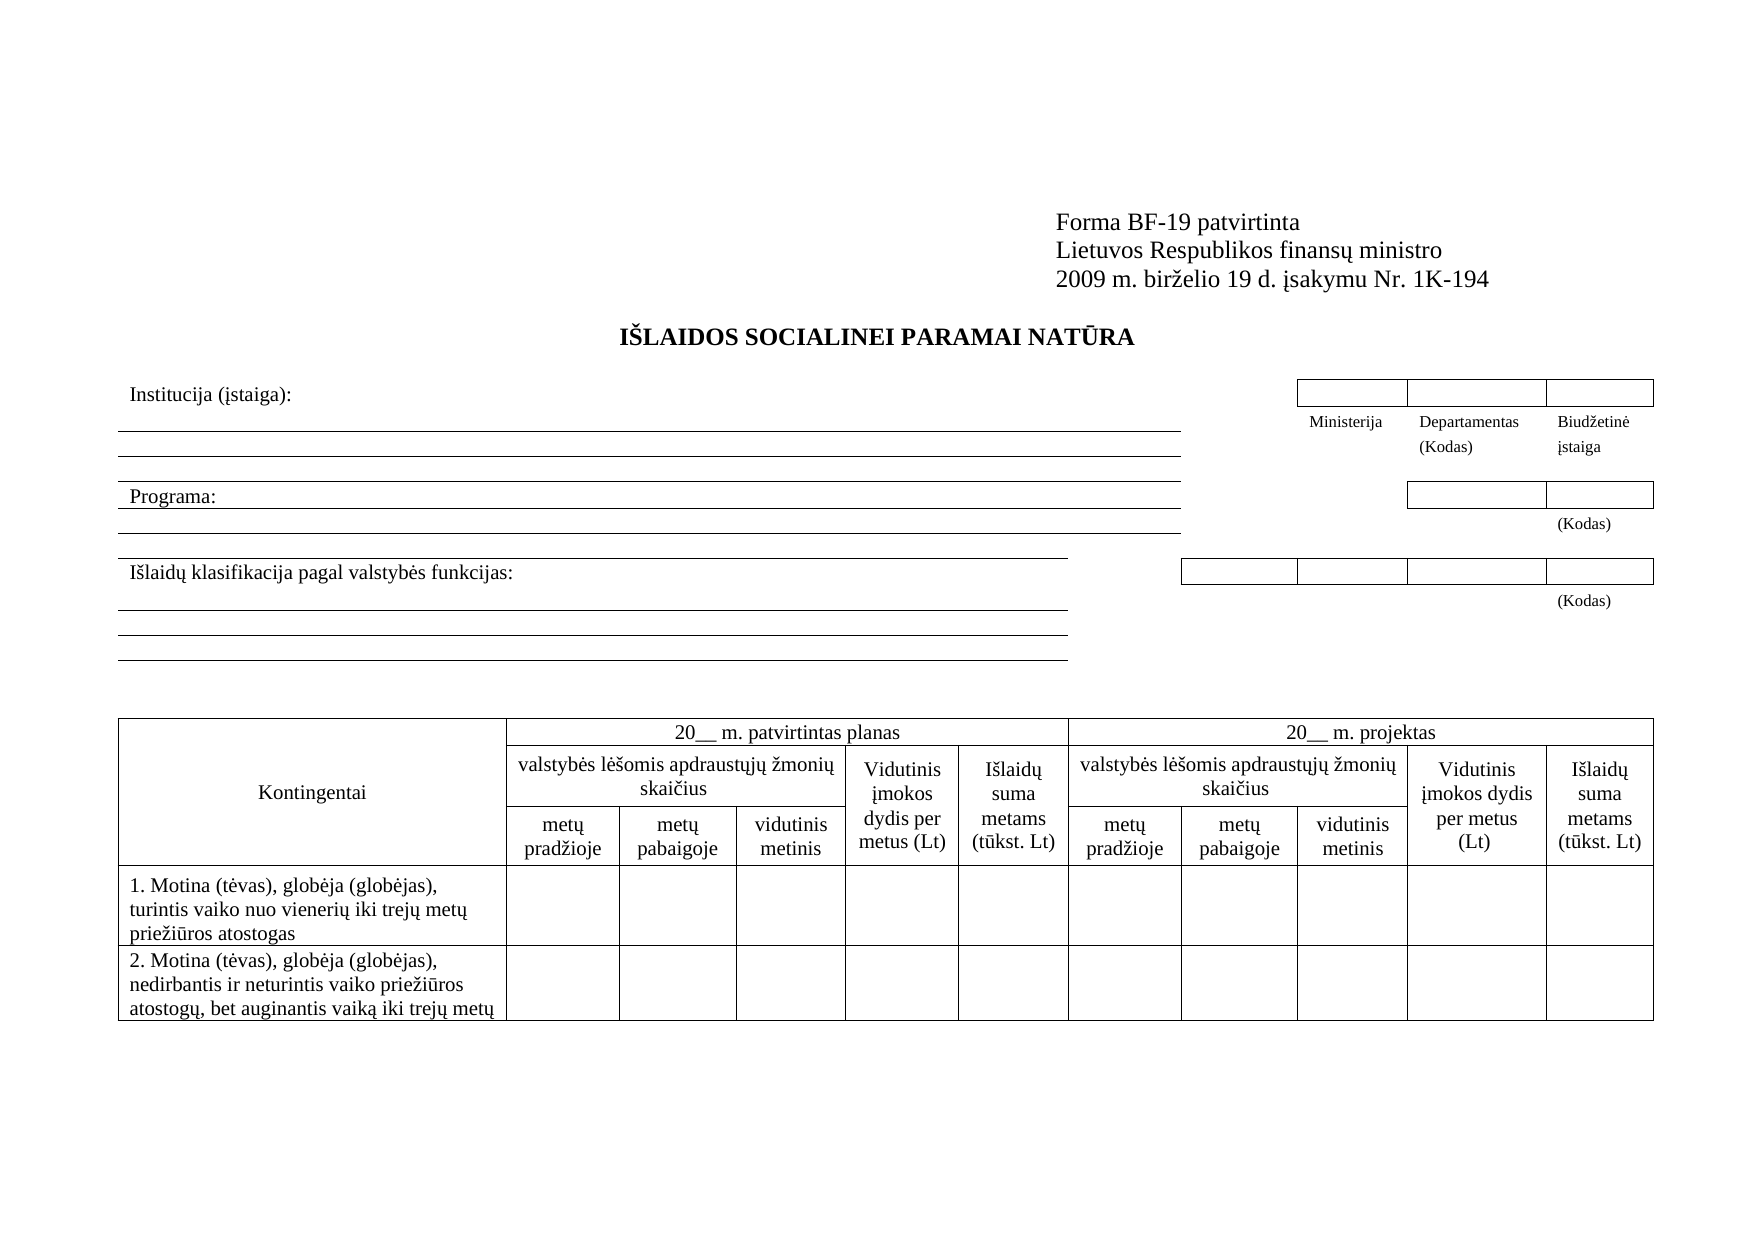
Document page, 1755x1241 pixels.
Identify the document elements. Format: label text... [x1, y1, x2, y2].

table_cell [1068, 558, 1181, 584]
table_cell įstaiga [1546, 431, 1653, 456]
table_header [846, 379, 959, 406]
table_cell 2. Motina (tėvas), globėja (globėjas), nedirbantis ir neturintis vaiko priežiūros atostogų, bet auginantis vaiką iki trejų metų [119, 946, 506, 1020]
table_cell [1408, 509, 1546, 533]
table_cell vidutinis metinis [737, 807, 845, 865]
table_cell [1068, 610, 1181, 634]
table_cell [1547, 482, 1653, 508]
table_cell Išlaidų suma metams (tūkst. Lt) [959, 746, 1068, 865]
table_cell [1298, 866, 1407, 945]
table_cell [1408, 533, 1546, 558]
table_cell (Kodas) [1408, 431, 1546, 456]
table_cell [619, 559, 736, 584]
table_cell metų pradžioje [1069, 807, 1181, 865]
table_cell valstybės lėšomis apdraustųjų žmonių skaičius [1069, 746, 1407, 806]
table_cell [1068, 584, 1181, 609]
text IŠLAIDOS SOCIALINEI PARAMAI NATŪRA [118, 322, 1636, 350]
table_cell [1181, 585, 1298, 609]
table_cell [118, 432, 1181, 456]
table_cell [118, 584, 1068, 609]
table_cell [846, 946, 958, 1020]
table_header Kontingentai [119, 719, 506, 865]
table_cell [1546, 456, 1653, 481]
table_cell [1181, 406, 1298, 431]
text Lietuvos Respublikos finansų ministro [1056, 235, 1636, 264]
table_cell metų pradžioje [507, 807, 619, 865]
table_cell [1298, 585, 1408, 609]
table_cell [1547, 946, 1653, 1020]
text 2009 m. birželio 19 d. įsakymu Nr. 1K-194 [1056, 264, 1636, 293]
table_cell Departamentas [1408, 407, 1546, 431]
table_cell [736, 559, 846, 584]
table_cell [1069, 946, 1181, 1020]
table_header [1298, 380, 1407, 406]
table_cell [118, 457, 1181, 481]
table_cell [1547, 866, 1653, 945]
table_cell 1. Motina (tėvas), globėja (globėjas), turintis vaiko nuo vienerių iki trejų metų priežiūros atostogas [119, 866, 506, 945]
table_cell [1408, 559, 1546, 584]
table_cell [1181, 431, 1298, 456]
table_cell Programa: [118, 482, 1181, 508]
table_cell [1181, 635, 1298, 660]
table_cell Ministerija [1298, 407, 1408, 431]
table_header [1547, 380, 1653, 406]
table_header [1181, 379, 1297, 406]
table_cell [1298, 481, 1407, 508]
table_cell [1298, 559, 1407, 584]
table_cell metų pabaigoje [1182, 807, 1297, 865]
table_header [1068, 379, 1181, 406]
table_cell (Kodas) [1546, 585, 1653, 609]
table_cell [1181, 508, 1298, 533]
table_cell [1298, 431, 1408, 456]
table_cell [959, 866, 1068, 945]
table_cell [1408, 866, 1546, 945]
table_cell [959, 946, 1068, 1020]
table_cell [1408, 610, 1546, 634]
table_cell Vidutinis įmokos dydis per metus (Lt) [1408, 746, 1546, 865]
table_cell [1181, 456, 1298, 481]
table_cell [1408, 635, 1546, 660]
table_cell Išlaidų klasifikacija pagal valstybės funkcijas: [118, 559, 619, 584]
table_cell [118, 534, 1068, 558]
table_cell [846, 559, 959, 584]
table_header 20__ m. projektas [1069, 719, 1653, 745]
table_cell Biudžetinė [1546, 407, 1653, 431]
table_cell [1068, 534, 1181, 558]
table_cell Išlaidų suma metams (tūkst. Lt) [1547, 746, 1653, 865]
table_cell [1546, 635, 1653, 660]
table_cell [1182, 866, 1297, 945]
table_cell [1069, 866, 1181, 945]
table_cell [507, 946, 619, 1020]
table_cell [118, 611, 1068, 634]
table_cell Vidutinis įmokos dydis per metus (Lt) [846, 746, 958, 865]
table_cell [1547, 559, 1653, 584]
table_cell [1298, 533, 1408, 558]
table_cell [1181, 610, 1298, 634]
table_header [619, 379, 736, 406]
table_cell [620, 866, 736, 945]
table_cell [1298, 508, 1408, 533]
table_header 20__ m. patvirtintas planas [507, 719, 1068, 745]
table_cell [1298, 610, 1408, 634]
table_cell [1546, 533, 1653, 558]
table_cell (Kodas) [1546, 509, 1653, 533]
table_cell [1408, 946, 1546, 1020]
table_cell [507, 866, 619, 945]
table_cell [118, 406, 1181, 431]
table_header [959, 379, 1068, 406]
table_cell [620, 946, 736, 1020]
table_cell valstybės lėšomis apdraustųjų žmonių skaičius [507, 746, 845, 806]
table_cell vidutinis metinis [1298, 807, 1407, 865]
table_cell [1182, 559, 1297, 584]
table_cell [1298, 635, 1408, 660]
table_header [1408, 380, 1546, 406]
table_cell [1181, 533, 1298, 558]
table_cell [737, 866, 845, 945]
table_cell [1546, 610, 1653, 634]
table_cell [737, 946, 845, 1020]
table_header Institucija (įstaiga): [118, 379, 506, 406]
text Forma BF-19 patvirtinta [1056, 207, 1636, 235]
table_cell [1408, 585, 1546, 609]
table_cell [1408, 482, 1546, 508]
table_cell [1068, 635, 1181, 660]
table_cell [1298, 946, 1407, 1020]
table_cell [118, 636, 1068, 660]
table_cell [1408, 456, 1546, 481]
table_cell [959, 559, 1068, 584]
table_cell [1182, 946, 1297, 1020]
table_cell metų pabaigoje [620, 807, 736, 865]
table_cell [1181, 481, 1298, 508]
table_cell [1298, 456, 1408, 481]
table_header [506, 379, 619, 406]
table_cell [846, 866, 958, 945]
table_header [736, 379, 846, 406]
table_cell [118, 509, 1181, 533]
